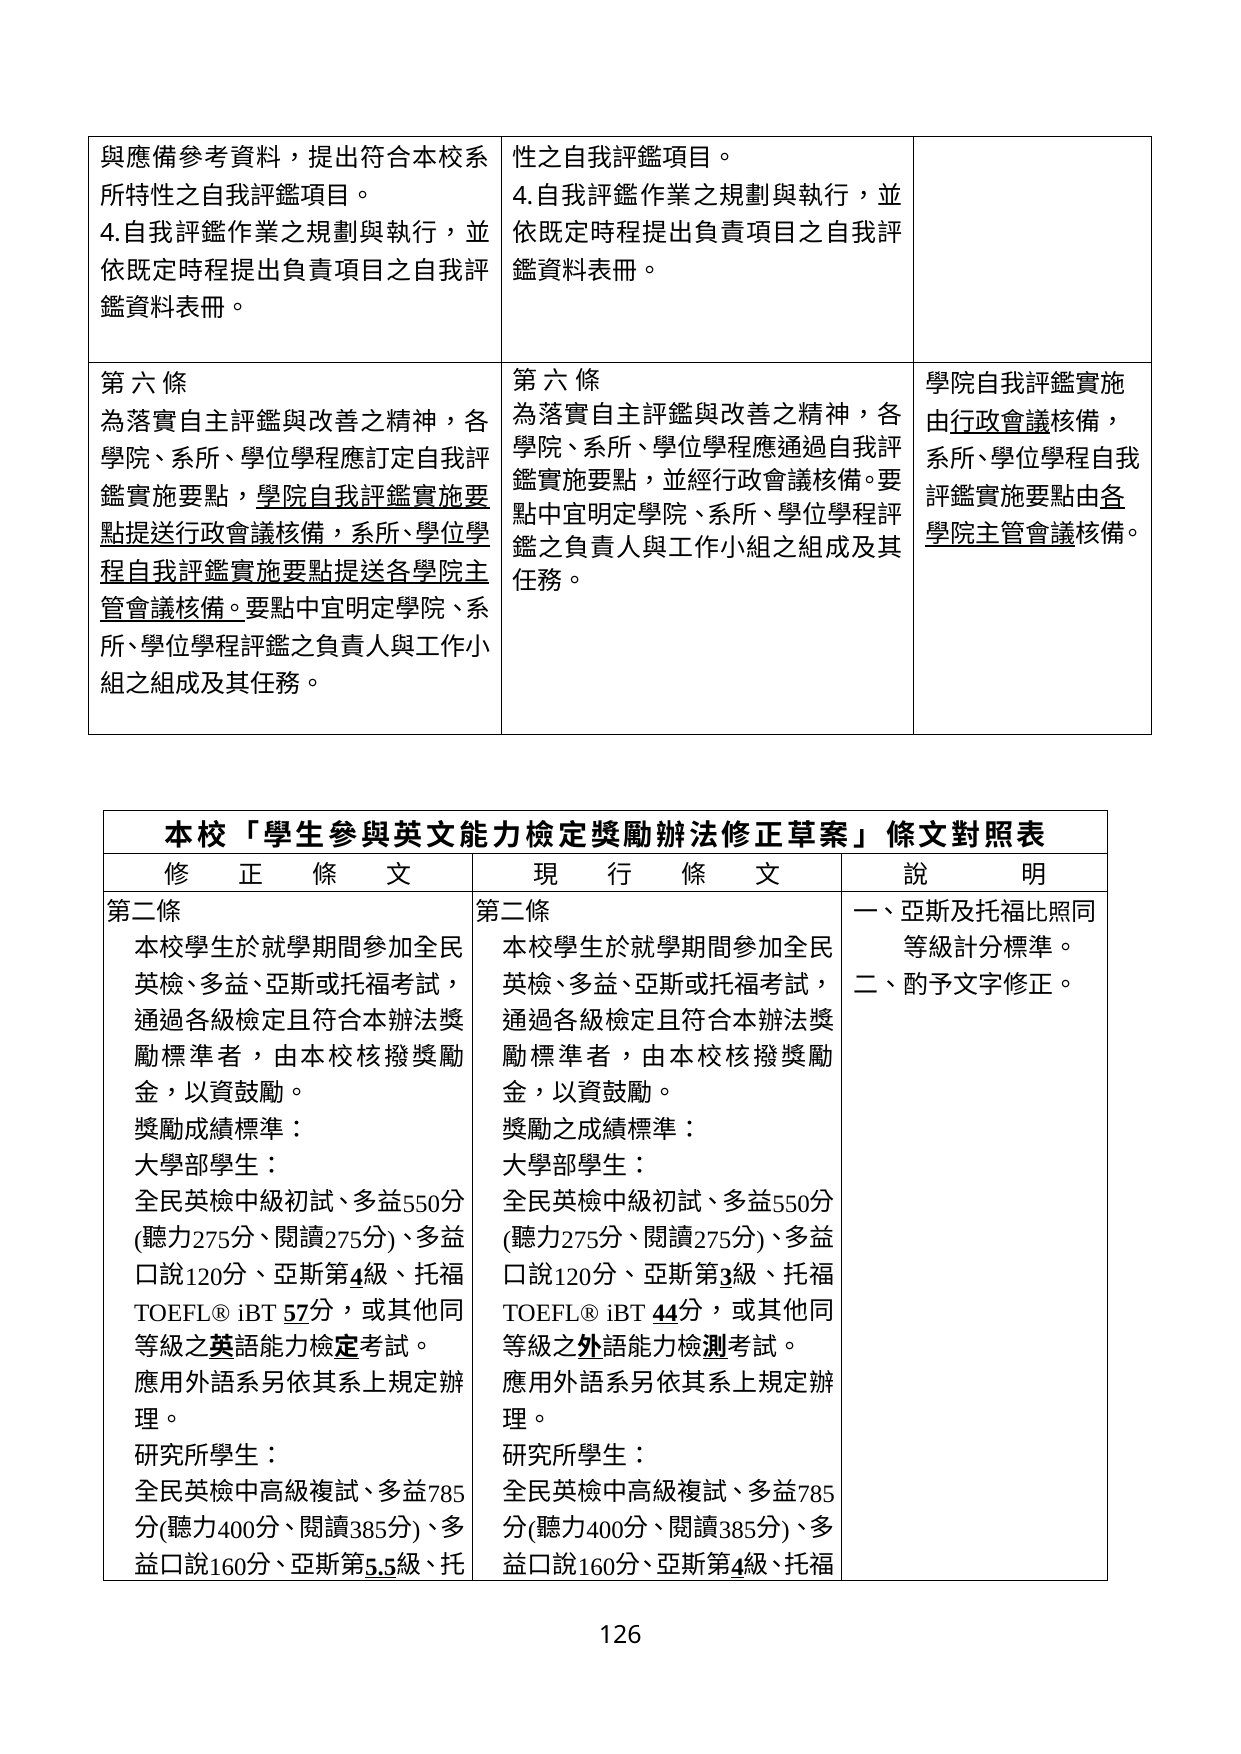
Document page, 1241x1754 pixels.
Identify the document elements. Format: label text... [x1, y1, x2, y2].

table_header 本校「學生參與英文能力檢定獎勵辦法修正草案」條文對照表 [104, 811, 1107, 853]
table_cell 性之自我評鑑項目。 4.自我評鑑作業之規劃與執行，並依既定時程提出負責項目之自我評鑑資料表冊。 [502, 137, 913, 362]
table_cell 第 六 條 為落實自主評鑑與改善之精神，各學院、系所、學位學程應訂定自我評鑑實施要點，學院自我評鑑實施要點提送行政會議核備，系所、學位學程自我評鑑實施要點提送各學院主管會議核備。要點中宜明定學院、系所、學位學程評鑑之負責人與工作小組之組成及其任務。 [89, 363, 501, 734]
table_cell 與應備參考資料，提出符合本校系所特性之自我評鑑項目。 4.自我評鑑作業之規劃與執行，並依既定時程提出負責項目之自我評鑑資料表冊。 [89, 137, 501, 362]
table_cell 說明 [842, 854, 1107, 891]
table_cell 學院自我評鑑實施由行政會議核備，系所、學位學程自我評鑑實施要點由各學院主管會議核備。 [914, 363, 1151, 734]
table_cell 修正條文 [104, 854, 472, 891]
table_cell 第二條 本校學生於就學期間參加全民英檢、多益、亞斯或托福考試，通過各級檢定且符合本辦法獎勵標準者，由本校核撥獎勵金，以資鼓勵。 獎勵成績標準： 大學部學生： 全民英檢中級初試、多益550分(聽力275分、閱讀275分)、多益口說120分、亞斯第4級、托福TOEFL® iBT 57分，或其他同等級之英語能力檢定考試。 應用外語系另依其系上規定辦理。 研究所學生： 全民英檢中高級複試、多益785分(聽力400分、閱讀385分)、多益口說160分、亞斯第5.5級、托 [104, 892, 472, 1580]
table_cell 一、亞斯及托福比照同等級計分標準。 二、酌予文字修正。 [842, 892, 1107, 1580]
table_cell 第二條 本校學生於就學期間參加全民英檢、多益、亞斯或托福考試，通過各級檢定且符合本辦法獎勵標準者，由本校核撥獎勵金，以資鼓勵。 獎勵之成績標準： 大學部學生： 全民英檢中級初試、多益550分(聽力275分、閱讀275分)、多益口說120分、亞斯第3級、托福TOEFL® iBT 44分，或其他同等級之外語能力檢測考試。 應用外語系另依其系上規定辦理。 研究所學生： 全民英檢中高級複試、多益785分(聽力400分、閱讀385分)、多益口說160分、亞斯第4級、托福 [473, 892, 841, 1580]
table_cell [914, 137, 1151, 362]
table_cell 第 六 條 為落實自主評鑑與改善之精神，各學院、系所、學位學程應通過自我評鑑實施要點，並經行政會議核備。要點中宜明定學院、系所、學位學程評鑑之負責人與工作小組之組成及其任務。 [502, 363, 913, 734]
table_cell 現行條文 [473, 854, 841, 891]
